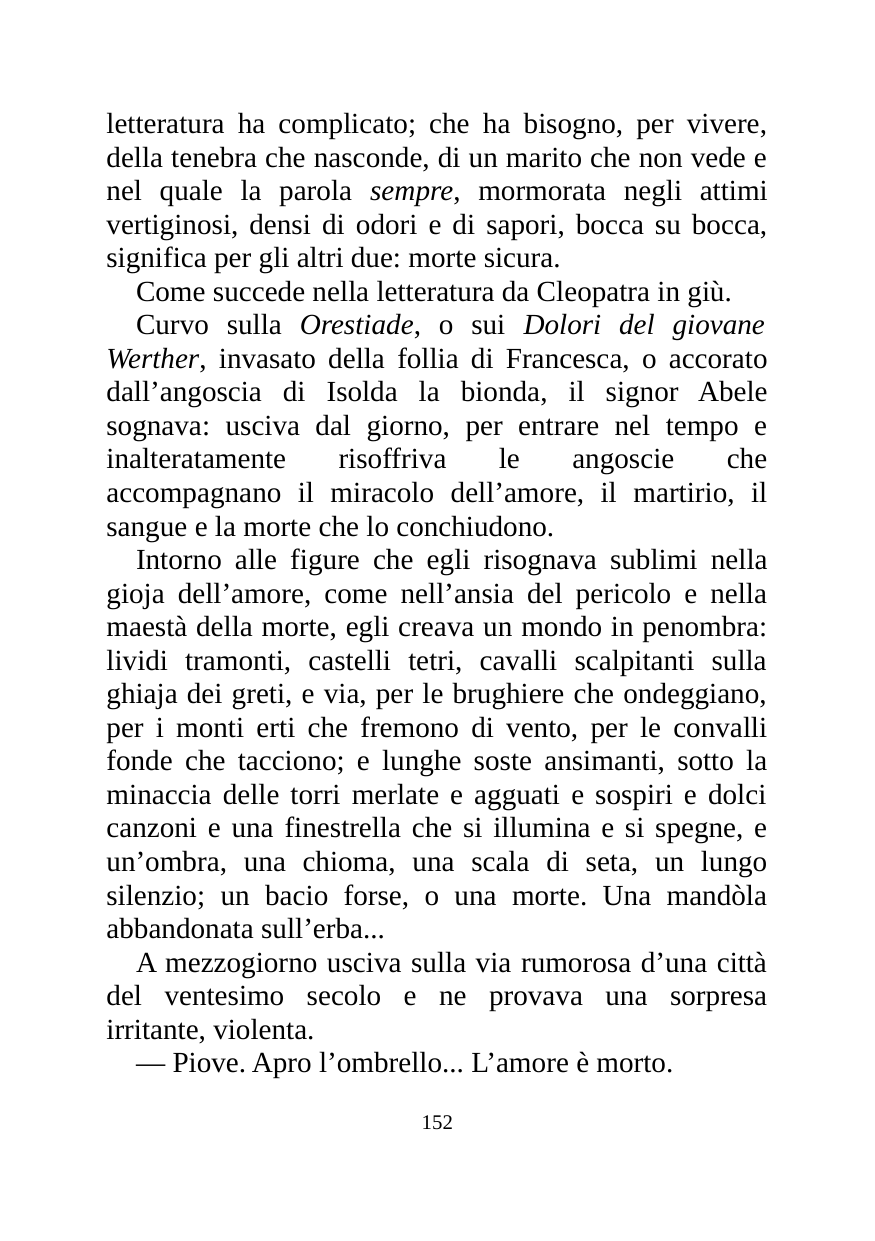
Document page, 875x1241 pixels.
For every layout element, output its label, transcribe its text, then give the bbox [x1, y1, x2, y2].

text A mezzogiorno usciva sulla via rumorosa d’una città del ventesimo secolo e ne provava una sorpresa irritante, violenta. [106, 945, 768, 1045]
text Intorno alle figure che egli risognava sublimi nella gioja dell’amore, come nell’ansia del pericolo e nella maestà della morte, egli creava un mondo in penombra: lividi tramonti, castelli tetri, cavalli scalpitanti sulla ghiaja dei greti, e via, per le brughiere che ondeggiano, per i monti erti che fremono di vento, per le convalli fonde che tacciono; e lunghe soste ansimanti, sotto la minaccia delle torri merlate e agguati e sospiri e dolci canzoni e una finestrella che si illumina e si spegne, e un’ombra, una chioma, una scala di seta, un lungo silenzio; un bacio forse, o una morte. Una mandòla abbandonata sull’erba... [106, 542, 768, 945]
text letteratura ha complicato; che ha bisogno, per vivere, della tenebra che nasconde, di un marito che non vede e nel quale la parola sempre, mormorata negli attimi vertiginosi, densi di odori e di sapori, bocca su bocca, significa per gli altri due: morte sicura. [106, 106, 768, 274]
text — Piove. Apro l’ombrello... L’amore è morto. [106, 1045, 768, 1079]
text Come succede nella letteratura da Cleopatra in giù. [106, 274, 768, 307]
text Curvo sulla Orestiade, o sui Dolori del giovane Werther, invasato della follia di Francesca, o accorato dall’angoscia di Isolda la bionda, il signor Abele sognava: usciva dal giorno, per entrare nel tempo e inalteratamente risoffriva le angoscie che accompagnano il miracolo dell’amore, il martirio, il sangue e la morte che lo conchiudono. [106, 307, 768, 542]
